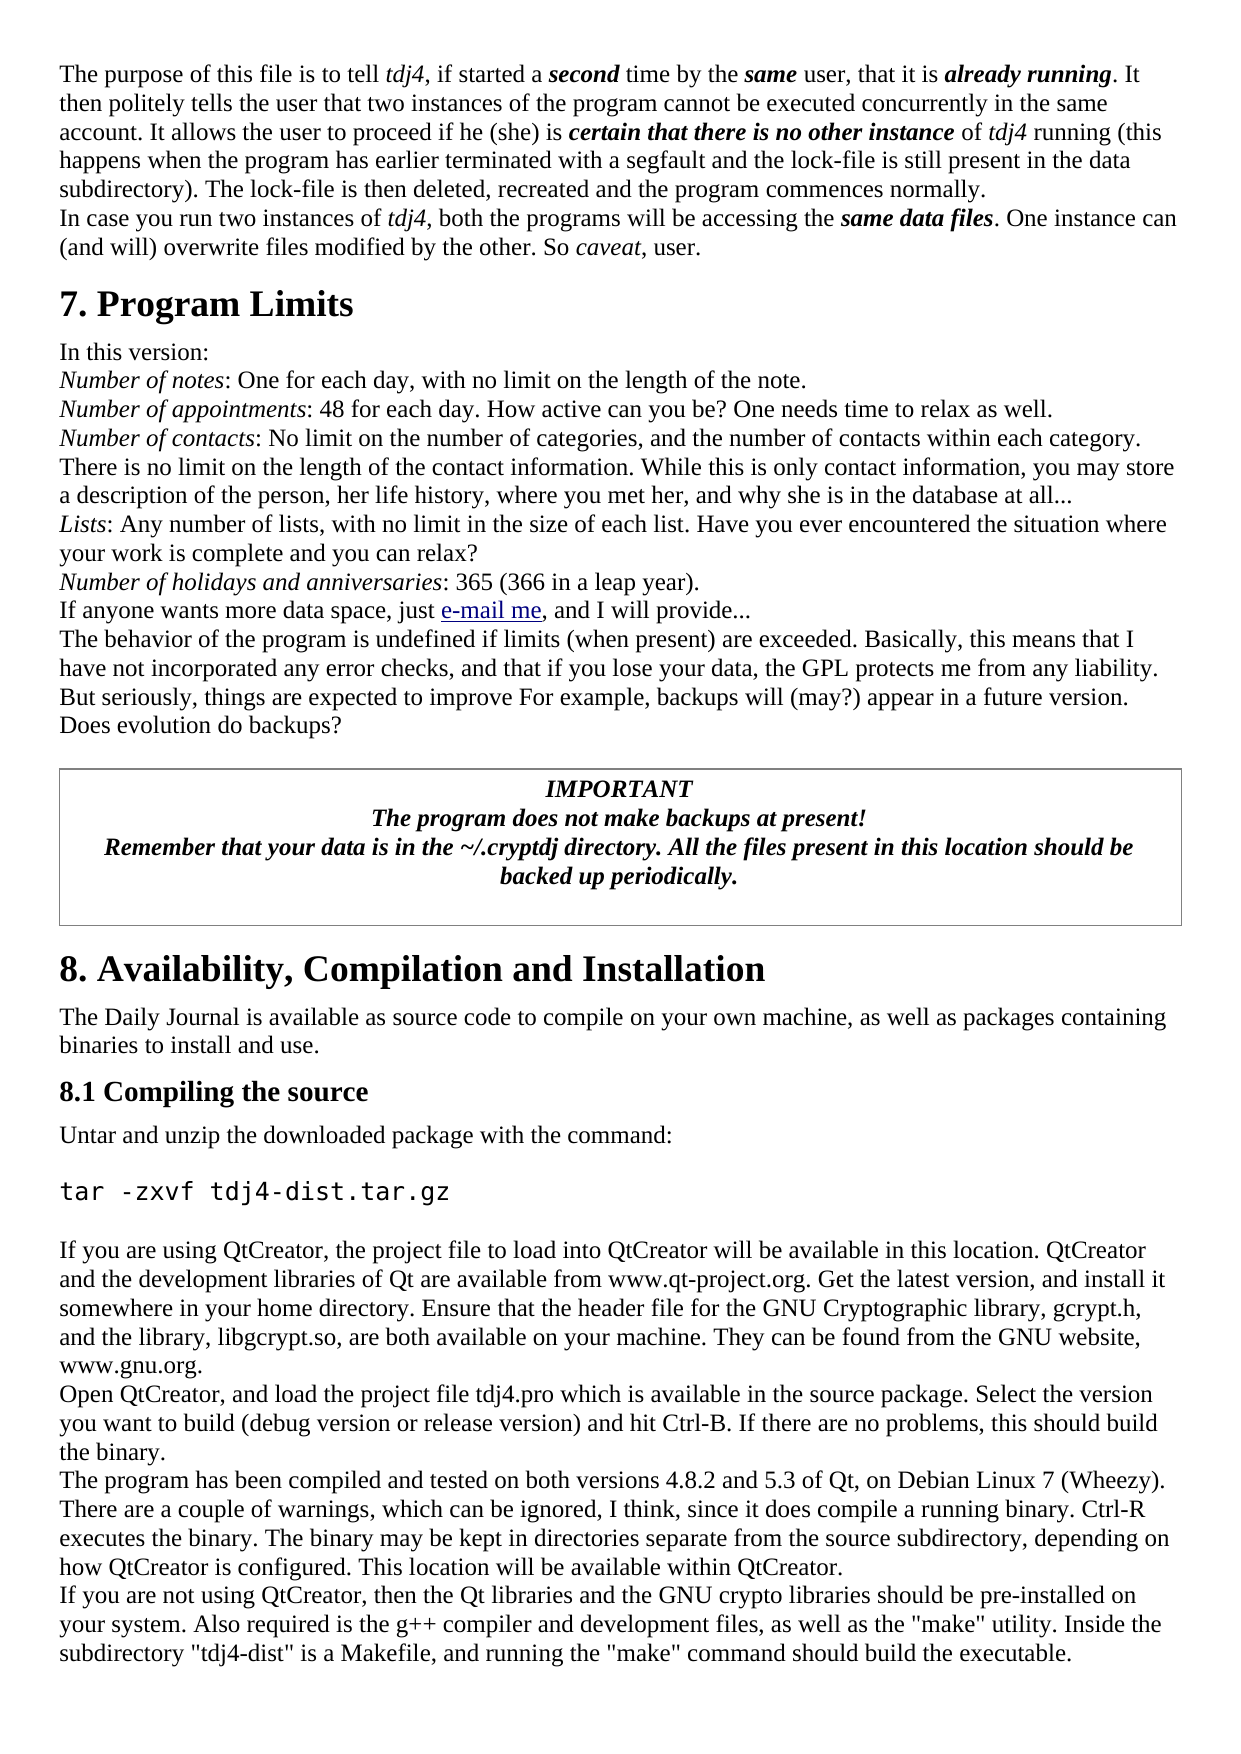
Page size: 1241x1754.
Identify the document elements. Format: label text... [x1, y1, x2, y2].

text But seriously, things are expected to improve For example, backups will (may?) appear in a future version. Does evolution do backups? [59, 682, 1181, 739]
subtitle 8. Availability, Compilation and Installation [59, 946, 1181, 989]
text In this version: Number of notes: One for each day, with no limit on the length of the note. Number of appointments: 48 for each day. How active can you be? One needs time to relax as well. Number of contacts: No limit on the number of categories, and the number of contacts within each category. There is no limit on the length of the contact information. While this is only contact information, you may store a description of the person, her life history, where you met her, and why she is in the database at all... Lists: Any number of lists, with no limit in the size of each list. Have you ever encountered the situation where your work is complete and you can relax? Number of holidays and anniversaries: 365 (366 in a leap year). [59, 337, 1181, 596]
text If you are not using QtCreator, then the Qt libraries and the GNU crypto libraries should be pre-installed on your system. Also required is the g++ compiler and development files, as well as the "make" utility. Inside the subdirectory "tdj4-dist" is a Makefile, and running the "make" command should build the executable. [59, 1580, 1181, 1667]
text The Daily Journal is available as source code to compile on your own machine, as well as packages containing binaries to install and use. [59, 1002, 1181, 1059]
text Open QtCreator, and load the project file tdj4.pro which is available in the source package. Select the version you want to build (debug version or release version) and hit Ctrl-B. If there are no problems, this should build the binary. [59, 1379, 1181, 1465]
text In case you run two instances of tdj4, both the programs will be accessing the same data files. One instance can (and will) overwrite files modified by the other. So caveat, user. [59, 203, 1181, 260]
text If anyone wants more data space, just e-mail me, and I will provide... [59, 596, 1181, 624]
text The purpose of this file is to tell tdj4, if started a second time by the same user, that it is already running. It then politely tells the user that two instances of the program cannot be executed concurrently in the same account. It allows the user to proceed if he (she) is certain that there is no other instance of tdj4 running (this happens when the program has earlier terminated with a segfault and the lock-file is still present in the data subdirectory). The lock-file is then deleted, recreated and the program commences normally. [59, 59, 1181, 203]
text The program has been compiled and tested on both versions 4.8.2 and 5.3 of Qt, on Debian Linux 7 (Wheezy). There are a couple of warnings, which can be ignored, I think, since it does compile a running binary. Ctrl-R executes the binary. The binary may be kept in directories separate from the source subdirectory, depending on how QtCreator is configured. This location will be available within QtCreator. [59, 1465, 1181, 1580]
text If you are using QtCreator, the project file to load into QtCreator will be available in this location. QtCreator and the development libraries of Qt are available from www.qt-project.org. Get the latest version, and install it somewhere in your home directory. Ensure that the header file for the GNU Cryptographic library, gcrypt.h, and the library, libgcrypt.so, are both available on your machine. They can be found from the GNU website, www.gnu.org. [59, 1235, 1181, 1379]
table_header IMPORTANT The program does not make backups at present! Remember that your data is in the ~/.cryptdj directory. All the files present in this location should be backed up periodically. [60, 770, 1181, 925]
subtitle 8.1 Compiling the source [59, 1074, 1181, 1107]
text tar -zxvf tdj4-dist.tar.gz [59, 1177, 1181, 1207]
text The behavior of the program is undefined if limits (when present) are exceeded. Basically, this means that I have not incorporated any error checks, and that if you lose your data, the GPL protects me from any liability. [59, 624, 1181, 682]
subtitle 7. Program Limits [59, 281, 1181, 324]
text Untar and unzip the downloaded package with the command: [59, 1120, 1181, 1149]
